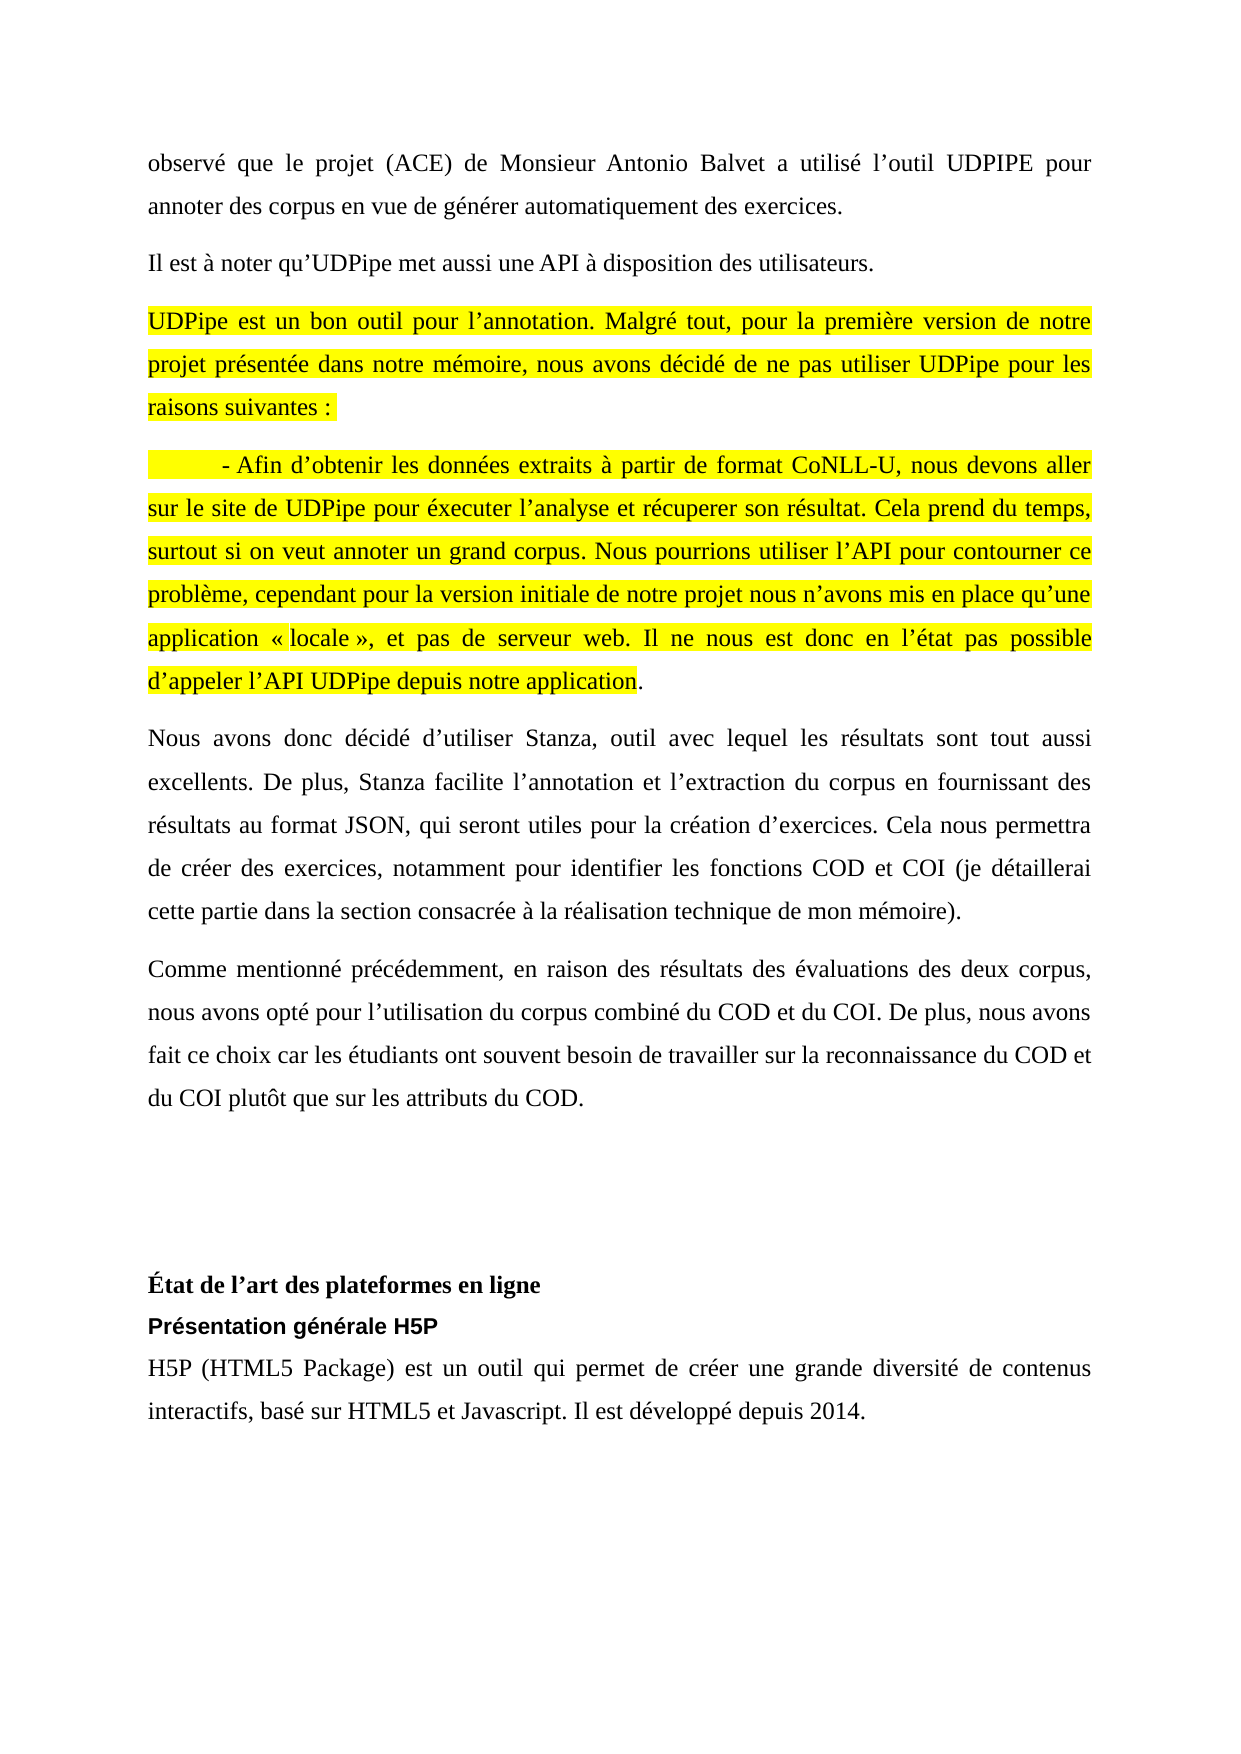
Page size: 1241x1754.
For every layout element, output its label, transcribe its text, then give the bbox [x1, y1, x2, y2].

text - Afin d’obtenir les données extraits à partir de format CoNLL-U, nous devons aller sur le site de UDPipe pour éxecuter l’analyse et récuperer son résultat. Cela prend du temps, surtout si on veut annoter un grand corpus. Nous pourrions utiliser l’API pour contourner ce problème, cependant pour la version initiale de notre projet nous n’avons mis en place qu’une application « locale », et pas de serveur web. Il ne nous est donc en l’état pas possible d’appeler l’API UDPipe depuis notre application. [148, 450, 1092, 694]
text Il est à noter qu’UDPipe met aussi une API à disposition des utilisateurs. [148, 248, 1092, 277]
subtitle Présentation générale H5P [148, 1313, 1092, 1339]
text observé que le projet (ACE) de Monsieur Antonio Balvet a utilisé l’outil UDPIPE pour annoter des corpus en vue de générer automatiquement des exercices. [148, 148, 1092, 219]
subtitle État de l’art des plateformes en ligne [148, 1270, 1092, 1299]
text UDPipe est un bon outil pour l’annotation. Malgré tout, pour la première version de notre projet présentée dans notre mémoire, nous avons décidé de ne pas utiliser UDPipe pour les raisons suivantes : [148, 306, 1092, 421]
text Comme mentionné précédemment, en raison des résultats des évaluations des deux corpus, nous avons opté pour l’utilisation du corpus combiné du COD et du COI. De plus, nous avons fait ce choix car les étudiants ont souvent besoin de travailler sur la reconnaissance du COD et du COI plutôt que sur les attributs du COD. [148, 954, 1092, 1112]
text H5P (HTML5 Package) est un outil qui permet de créer une grande diversité de contenus interactifs, basé sur HTML5 et Javascript. Il est développé depuis 2014. [148, 1353, 1092, 1424]
text Nous avons donc décidé d’utiliser Stanza, outil avec lequel les résultats sont tout aussi excellents. De plus, Stanza facilite l’annotation et l’extraction du corpus en fournissant des résultats au format JSON, qui seront utiles pour la création d’exercices. Cela nous permettra de créer des exercices, notamment pour identifier les fonctions COD et COI (je détaillerai cette partie dans la section consacrée à la réalisation technique de mon mémoire). [148, 723, 1092, 925]
